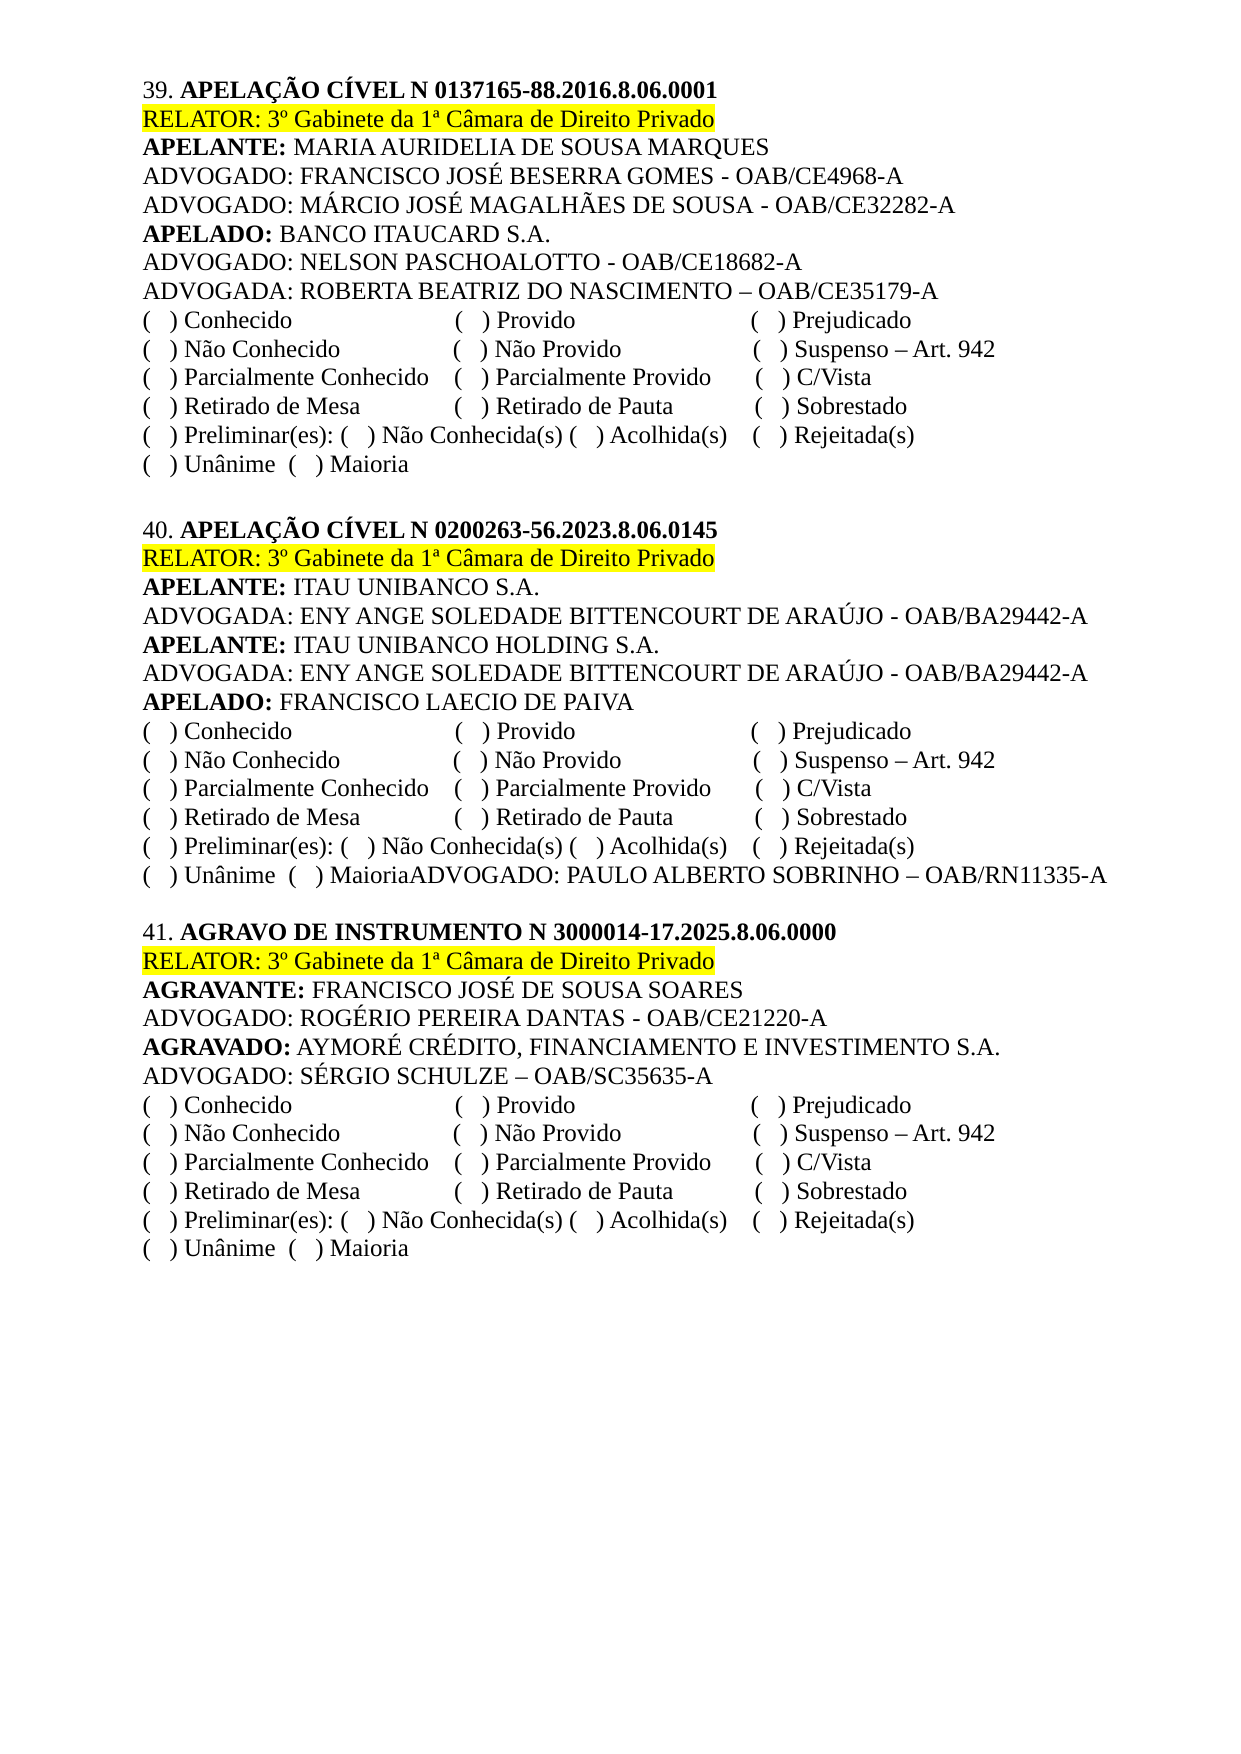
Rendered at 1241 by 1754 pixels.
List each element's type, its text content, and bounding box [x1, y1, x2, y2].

text ( ) Unânime ( ) Maioria [142, 449, 1141, 477]
text ( ) Não Conhecido ( ) Não Provido ( ) Suspenso – Art. 942 [142, 1118, 1141, 1147]
text 41. AGRAVO DE INSTRUMENTO N 3000014-17.2025.8.06.0000 RELATOR: 3º Gabinete da 1ª Câmara de Direito Privado AGRAVANTE: FRANCISCO JOSÉ DE SOUSA SOARES ADVOGADO: ROGÉRIO PEREIRA DANTAS - OAB/CE21220-A AGRAVADO: AYMORÉ CRÉDITO, FINANCIAMENTO E INVESTIMENTO S.A. ADVOGADO: SÉRGIO SCHULZE – OAB/SC35635-A [142, 917, 1141, 1090]
text ( ) Unânime ( ) Maioria [142, 1233, 1141, 1262]
text ( ) Parcialmente Conhecido ( ) Parcialmente Provido ( ) C/Vista [142, 362, 1141, 391]
text ( ) Retirado de Mesa ( ) Retirado de Pauta ( ) Sobrestado [142, 802, 1141, 831]
text ( ) Conhecido ( ) Provido ( ) Prejudicado [142, 305, 1141, 334]
text ( ) Conhecido ( ) Provido ( ) Prejudicado [142, 1090, 1141, 1118]
text ( ) Retirado de Mesa ( ) Retirado de Pauta ( ) Sobrestado [142, 1176, 1141, 1205]
text ( ) Unânime ( ) MaioriaADVOGADO: PAULO ALBERTO SOBRINHO – OAB/RN11335-A [142, 860, 1141, 888]
text ( ) Preliminar(es): ( ) Não Conhecida(s) ( ) Acolhida(s) ( ) Rejeitada(s) [142, 1205, 1141, 1233]
text 40. APELAÇÃO CÍVEL N 0200263-56.2023.8.06.0145 RELATOR: 3º Gabinete da 1ª Câmara de Direito Privado APELANTE: ITAU UNIBANCO S.A. ADVOGADA: ENY ANGE SOLEDADE BITTENCOURT DE ARAÚJO - OAB/BA29442-A APELANTE: ITAU UNIBANCO HOLDING S.A. ADVOGADA: ENY ANGE SOLEDADE BITTENCOURT DE ARAÚJO - OAB/BA29442-A APELADO: FRANCISCO LAECIO DE PAIVA ( ) Conhecido ( ) Provido ( ) Prejudicado [142, 515, 1141, 745]
text ( ) Preliminar(es): ( ) Não Conhecida(s) ( ) Acolhida(s) ( ) Rejeitada(s) [142, 420, 1141, 449]
text ( ) Retirado de Mesa ( ) Retirado de Pauta ( ) Sobrestado [142, 391, 1141, 420]
text 39. APELAÇÃO CÍVEL N 0137165-88.2016.8.06.0001 RELATOR: 3º Gabinete da 1ª Câmara de Direito Privado APELANTE: MARIA AURIDELIA DE SOUSA MARQUES ADVOGADO: FRANCISCO JOSÉ BESERRA GOMES - OAB/CE4968-A ADVOGADO: MÁRCIO JOSÉ MAGALHÃES DE SOUSA - OAB/CE32282-A APELADO: BANCO ITAUCARD S.A. ADVOGADO: NELSON PASCHOALOTTO - OAB/CE18682-A ADVOGADA: ROBERTA BEATRIZ DO NASCIMENTO – OAB/CE35179-A [142, 75, 1141, 305]
text ( ) Parcialmente Conhecido ( ) Parcialmente Provido ( ) C/Vista [142, 773, 1141, 802]
text ( ) Não Conhecido ( ) Não Provido ( ) Suspenso – Art. 942 [142, 334, 1141, 362]
text ( ) Preliminar(es): ( ) Não Conhecida(s) ( ) Acolhida(s) ( ) Rejeitada(s) [142, 831, 1141, 860]
text ( ) Não Conhecido ( ) Não Provido ( ) Suspenso – Art. 942 [142, 745, 1141, 773]
text ( ) Parcialmente Conhecido ( ) Parcialmente Provido ( ) C/Vista [142, 1147, 1141, 1176]
